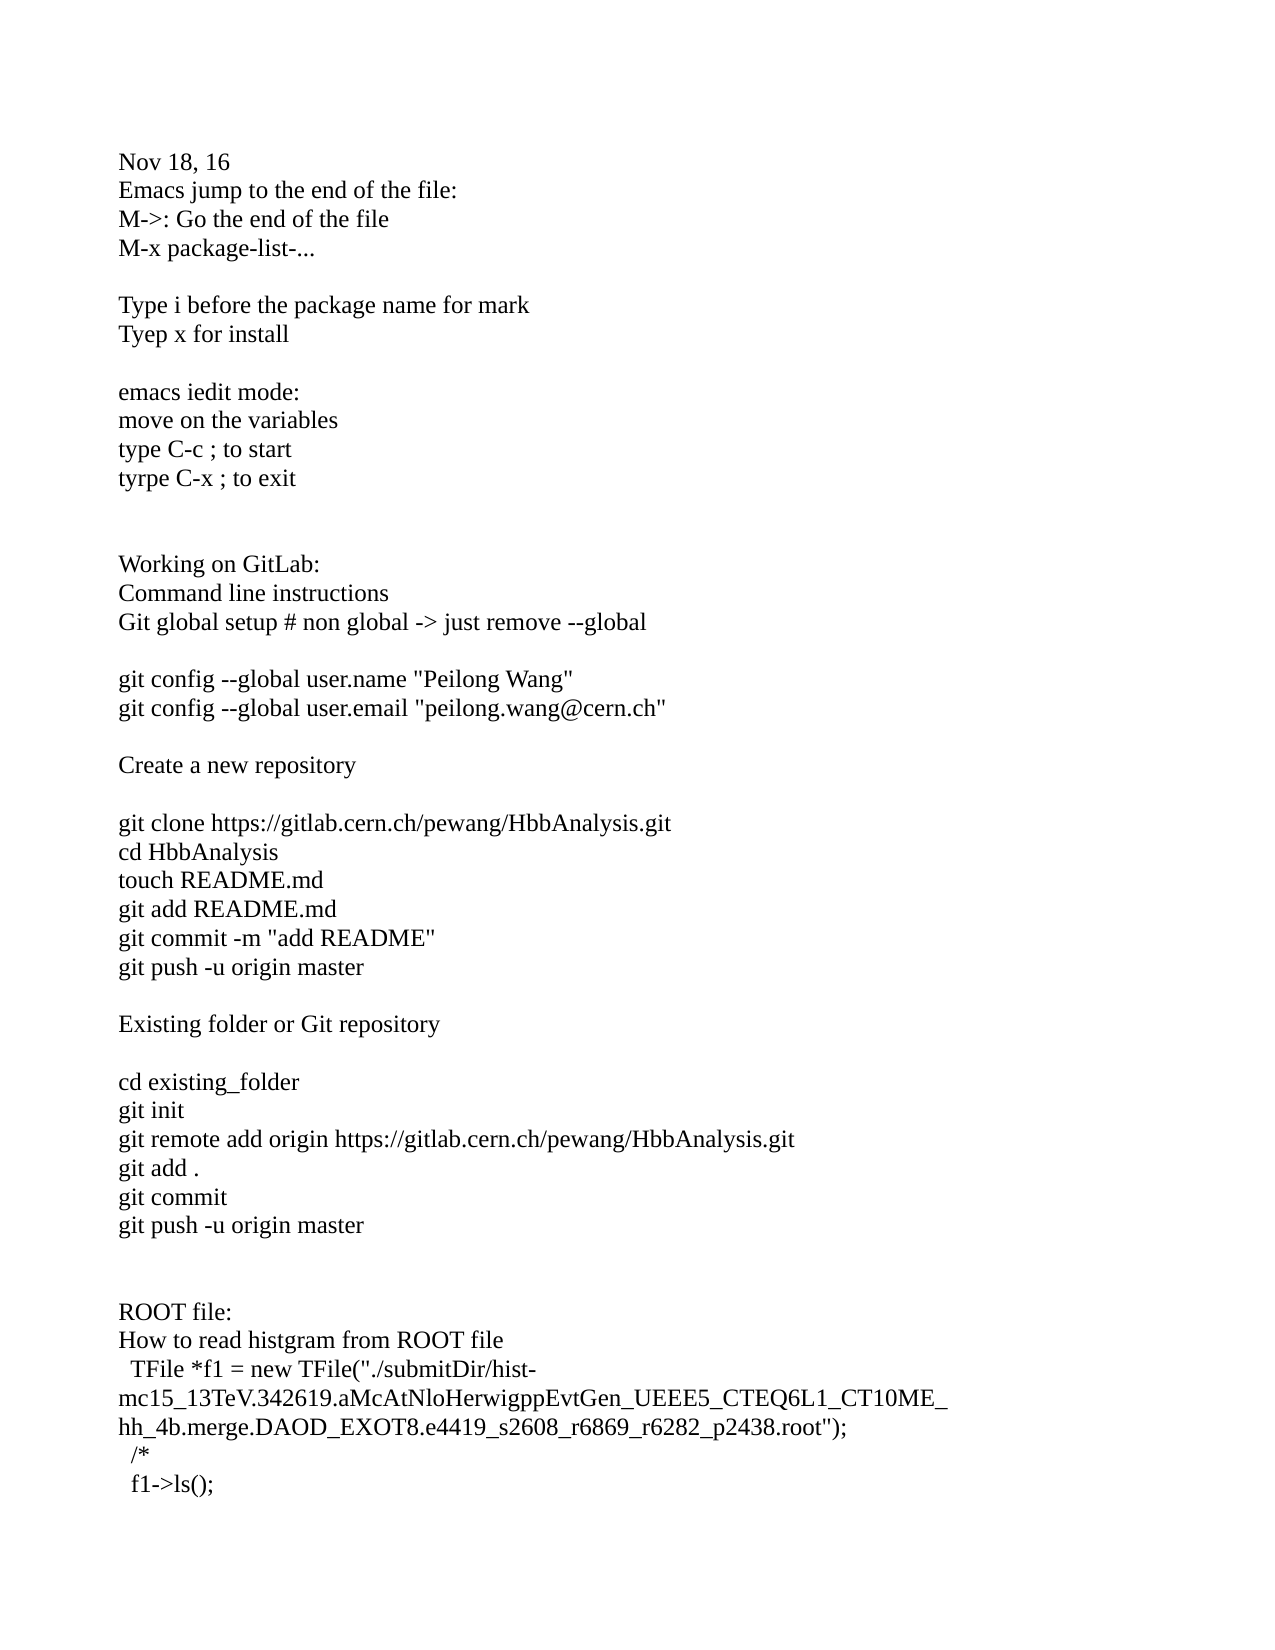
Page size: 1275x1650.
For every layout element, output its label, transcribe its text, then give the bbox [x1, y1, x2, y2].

text git init [118, 1096, 1157, 1124]
text M-x package-list-... [118, 233, 1157, 262]
text git config --global user.email "peilong.wang@cern.ch" [118, 693, 1157, 722]
text ROOT file: [118, 1297, 1157, 1326]
text Nov 18, 16 [118, 147, 1157, 176]
text tyrpe C-x ; to exit [118, 463, 1157, 492]
text f1->ls(); [118, 1469, 1157, 1498]
text Emacs jump to the end of the file: [118, 176, 1157, 204]
text git push -u origin master [118, 1211, 1157, 1239]
text /* [118, 1441, 1157, 1469]
text cd existing_folder [118, 1067, 1157, 1096]
text Type i before the package name for mark [118, 291, 1157, 319]
text cd HbbAnalysis [118, 837, 1157, 866]
text git commit -m "add README" [118, 923, 1157, 952]
text Git global setup # non global -> just remove --global [118, 607, 1157, 636]
text move on the variables [118, 406, 1157, 434]
text type C-c ; to start [118, 434, 1157, 463]
text git add . [118, 1153, 1157, 1182]
text Existing folder or Git repository [118, 1009, 1157, 1038]
text Working on GitLab: [118, 549, 1157, 578]
text git add README.md [118, 894, 1157, 923]
text Command line instructions [118, 578, 1157, 607]
text How to read histgram from ROOT file [118, 1326, 1157, 1354]
text git commit [118, 1182, 1157, 1211]
text emacs iedit mode: [118, 377, 1157, 406]
text hh_4b.merge.DAOD_EXOT8.e4419_s2608_r6869_r6282_p2438.root"); [118, 1412, 1157, 1441]
text git clone https://gitlab.cern.ch/pewang/HbbAnalysis.git [118, 808, 1157, 837]
text Tyep x for install [118, 319, 1157, 348]
text TFile *f1 = new TFile("./submitDir/hist-mc15_13TeV.342619.aMcAtNloHerwigppEvtGen_UEEE5_CTEQ6L1_CT10ME_ [118, 1354, 1157, 1412]
text git push -u origin master [118, 952, 1157, 981]
text Create a new repository [118, 751, 1157, 779]
text touch README.md [118, 866, 1157, 894]
text git config --global user.name "Peilong Wang" [118, 664, 1157, 693]
text git remote add origin https://gitlab.cern.ch/pewang/HbbAnalysis.git [118, 1124, 1157, 1153]
text M->: Go the end of the file [118, 204, 1157, 233]
